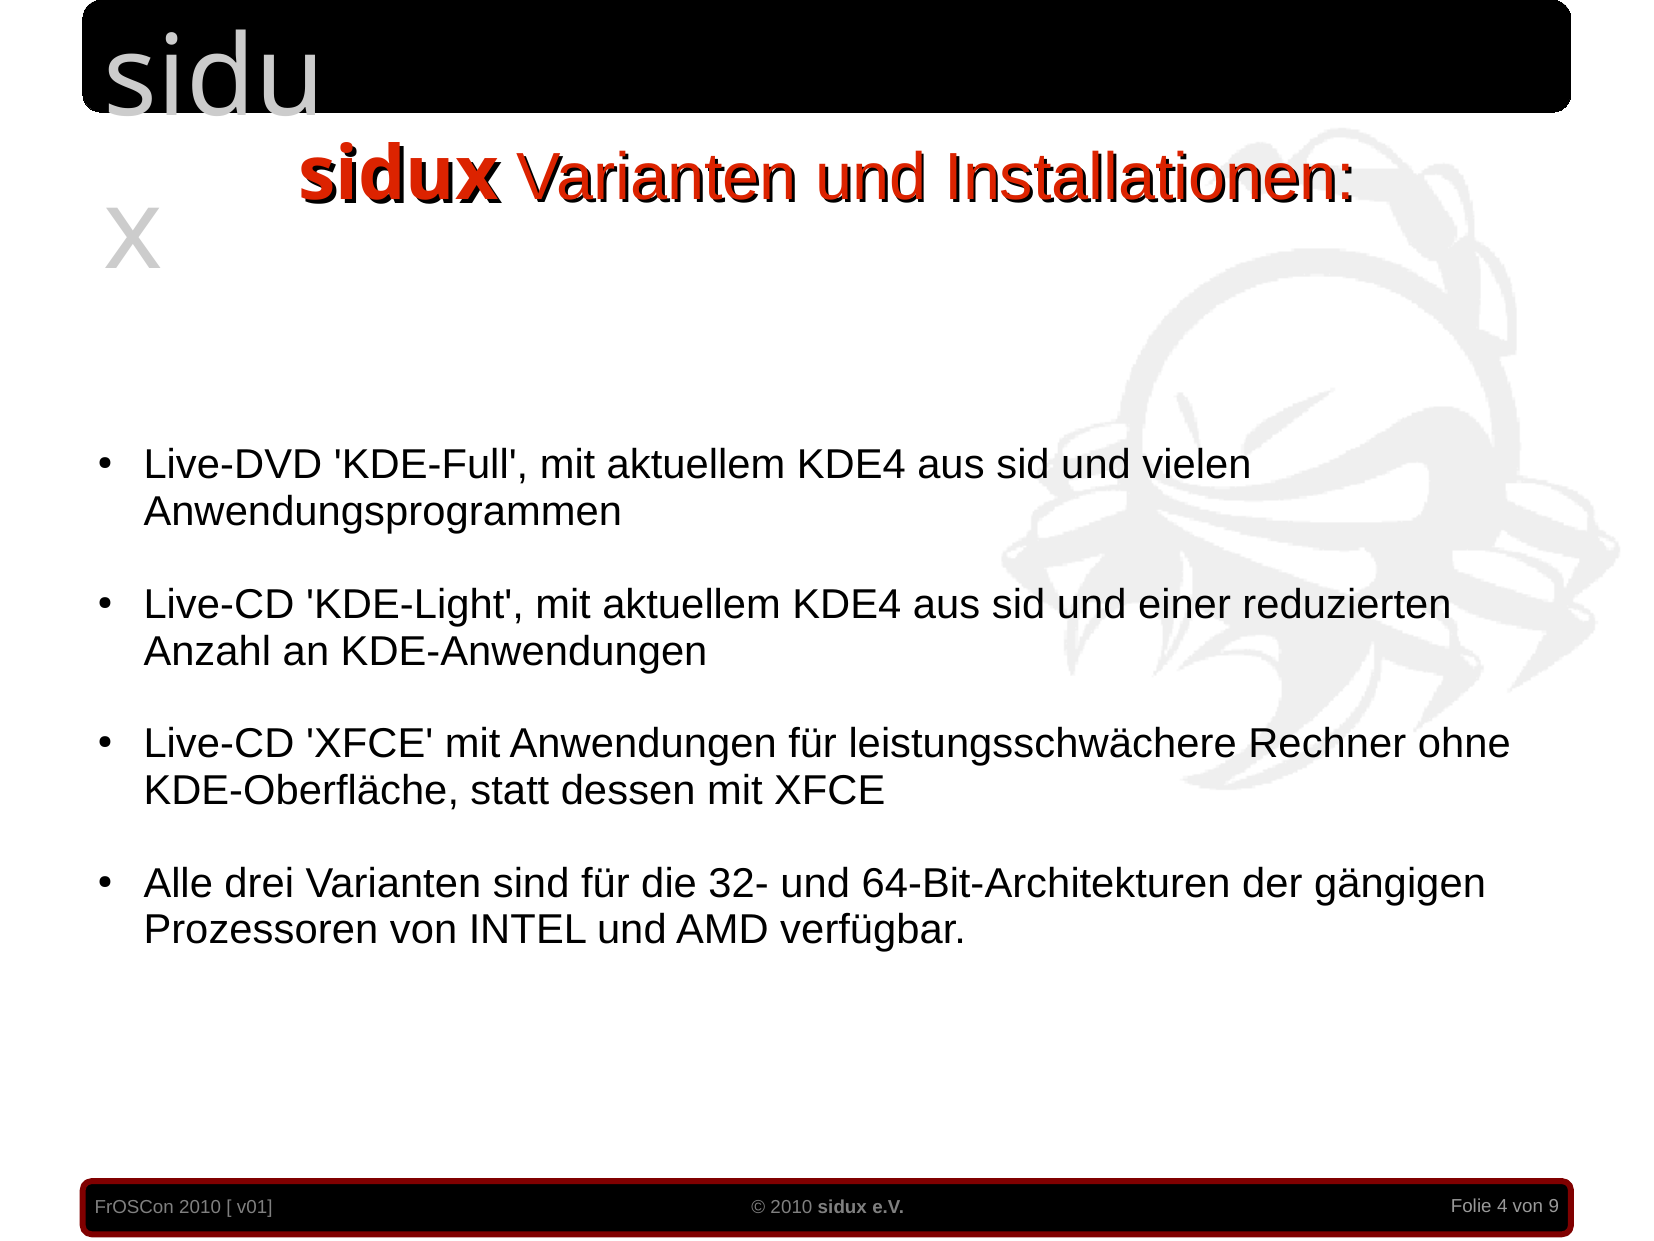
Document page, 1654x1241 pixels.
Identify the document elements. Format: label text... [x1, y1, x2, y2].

picture [997, 122, 1625, 798]
text_box sidux Varianten und Installationen: [82, 112, 1571, 213]
text_box Live-DVD 'KDE-Full', mit aktuellem KDE4 aus sid und vielen Anwendungsprogrammen Live-CD 'KDE-Light', mit aktuellem KDE4 aus sid und einer reduzierten Anzahl an KDE-Anwendungen Live-CD 'XFCE' mit Anwendungen für leistungsschwächere Rechner ohne KDE-Oberfläche, statt dessen mit XFCE Alle drei Varianten sind für die 32- und 64-Bit-Architekturen der gängigen Prozessoren von INTEL und AMD verfügbar. [82, 224, 1571, 1170]
